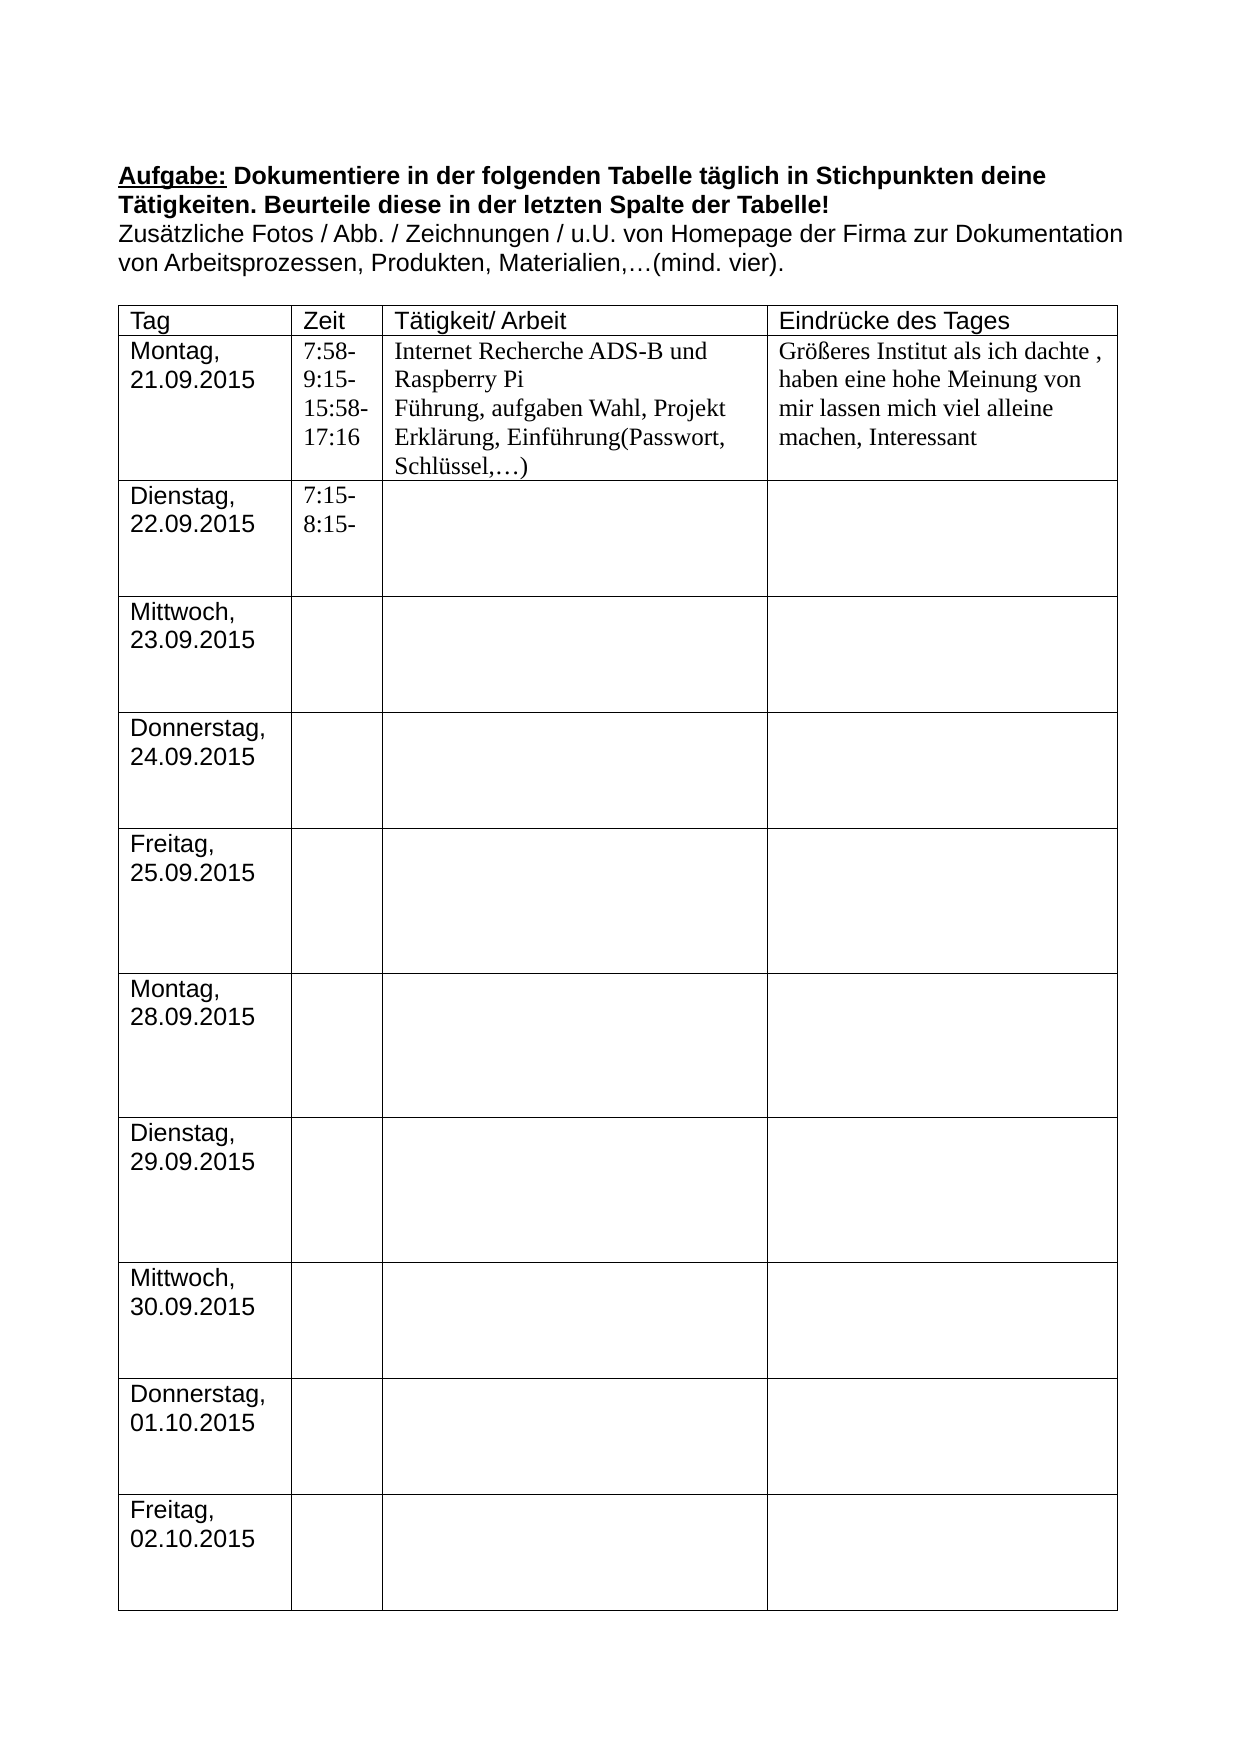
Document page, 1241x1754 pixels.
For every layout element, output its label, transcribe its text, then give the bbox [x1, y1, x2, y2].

table_cell [383, 829, 767, 972]
table_cell [292, 974, 382, 1117]
table_cell [383, 481, 767, 596]
table_cell [768, 974, 1117, 1117]
table_cell Montag, 21.09.2015 [119, 336, 291, 479]
table_cell [383, 713, 767, 828]
table_cell [383, 597, 767, 712]
table_cell [292, 713, 382, 828]
table_header Tätigkeit/ Arbeit [383, 306, 767, 335]
table_cell [292, 829, 382, 972]
table_cell Größeres Institut als ich dachte , haben eine hohe Meinung von mir lassen mich viel alleine machen, Interessant [768, 336, 1117, 479]
table_cell Montag, 28.09.2015 [119, 974, 291, 1117]
table_cell Mittwoch, 30.09.2015 [119, 1263, 291, 1378]
table_cell Donnerstag, 01.10.2015 [119, 1379, 291, 1494]
table_cell [768, 597, 1117, 712]
table_cell [768, 1379, 1117, 1494]
table_cell [292, 1495, 382, 1610]
text Zusätzliche Fotos / Abb. / Zeichnungen / u.U. von Homepage der Firma zur Dokumentation von Arbeitsprozessen, Produkten, Materialien,…(mind. vier). [118, 219, 1152, 276]
table_cell [292, 1118, 382, 1262]
table_cell [383, 1118, 767, 1262]
table_cell Freitag, 25.09.2015 [119, 829, 291, 972]
table_cell [768, 1263, 1117, 1378]
table_cell [383, 974, 767, 1117]
table_cell [292, 597, 382, 712]
table_header Tag [119, 306, 291, 335]
table_cell 7:58- 9:15- 15:58- 17:16 [292, 336, 382, 479]
table_header Eindrücke des Tages [768, 306, 1117, 335]
table_cell [768, 713, 1117, 828]
table_cell Dienstag, 29.09.2015 [119, 1118, 291, 1262]
table_cell [383, 1263, 767, 1378]
table_cell [768, 1118, 1117, 1262]
table_cell Internet Recherche ADS-B und Raspberry Pi Führung, aufgaben Wahl, Projekt Erklärung, Einführung(Passwort, Schlüssel,…) [383, 336, 767, 479]
table_cell [383, 1495, 767, 1610]
table_cell Donnerstag, 24.09.2015 [119, 713, 291, 828]
table_cell Dienstag, 22.09.2015 [119, 481, 291, 596]
table_cell [768, 1495, 1117, 1610]
table_cell [292, 1263, 382, 1378]
table_cell Freitag, 02.10.2015 [119, 1495, 291, 1610]
text Aufgabe: Dokumentiere in der folgenden Tabelle täglich in Stichpunkten deine Tätigkeiten. Beurteile diese in der letzten Spalte der Tabelle! [118, 161, 1152, 219]
table_cell [383, 1379, 767, 1494]
table_cell [768, 481, 1117, 596]
table_header Zeit [292, 306, 382, 335]
table_cell [768, 829, 1117, 972]
table_cell [292, 1379, 382, 1494]
table_cell 7:15- 8:15- [292, 481, 382, 596]
table_cell Mittwoch, 23.09.2015 [119, 597, 291, 712]
